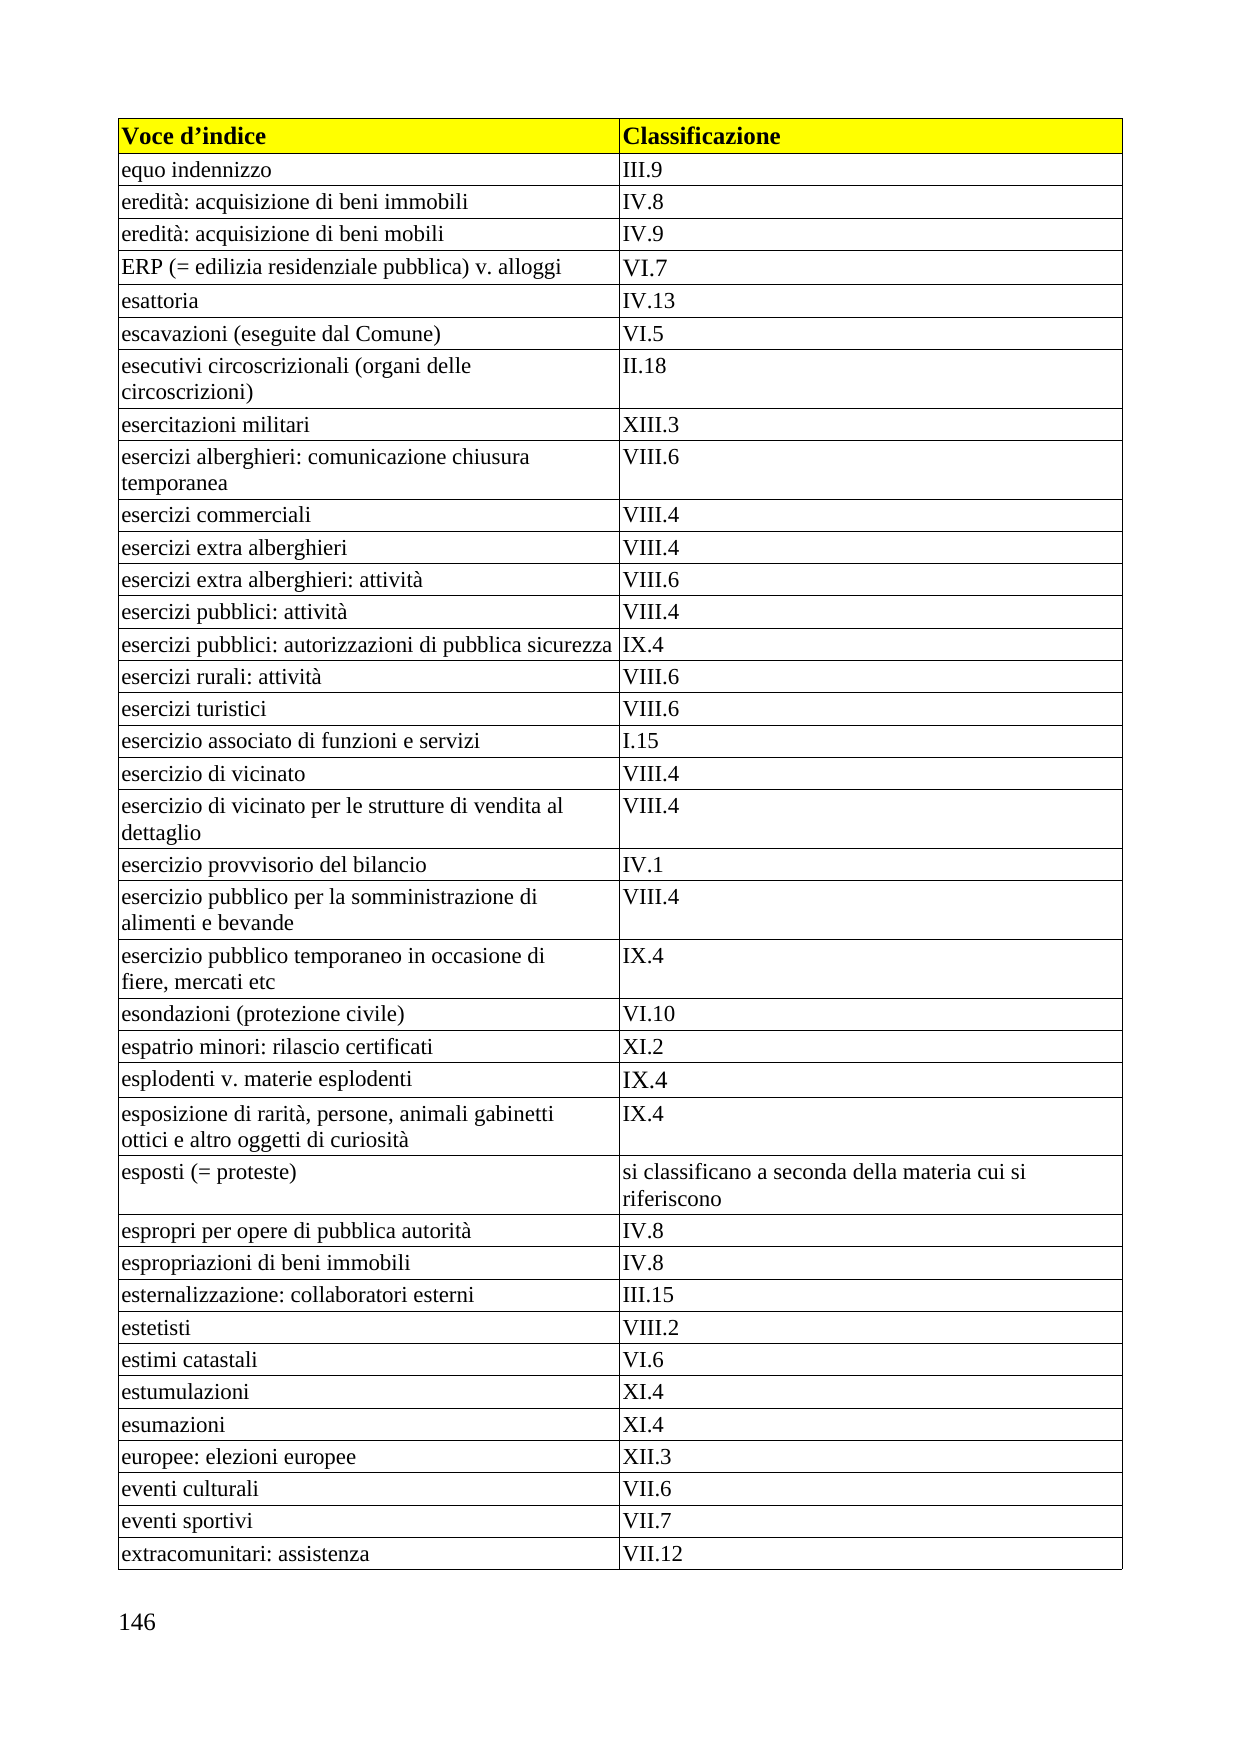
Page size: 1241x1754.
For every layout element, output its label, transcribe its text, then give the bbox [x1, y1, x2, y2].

table_cell esumazioni [119, 1409, 619, 1440]
table_cell si classificano a seconda della materia cui si riferiscono [620, 1156, 1122, 1214]
table_cell XI.4 [620, 1376, 1122, 1408]
table_cell VIII.6 [620, 441, 1122, 498]
table_cell espropri per opere di pubblica autorità [119, 1215, 619, 1246]
table_cell estimi catastali [119, 1344, 619, 1375]
table_cell esercizi commerciali [119, 500, 619, 531]
table_cell IX.4 [620, 1098, 1122, 1155]
table_cell VIII.2 [620, 1312, 1122, 1343]
table_cell espropriazioni di beni immobili [119, 1247, 619, 1278]
table_cell XIII.3 [620, 409, 1122, 440]
table_cell XII.3 [620, 1441, 1122, 1472]
table_cell extracomunitari: assistenza [119, 1538, 619, 1569]
table_cell esercizio pubblico per la somministrazione di alimenti e bevande [119, 881, 619, 939]
table_cell IV.13 [620, 285, 1122, 317]
table_cell esercizi rurali: attività [119, 661, 619, 692]
table_cell eventi sportivi [119, 1506, 619, 1537]
table_cell XI.2 [620, 1031, 1122, 1062]
table_cell VI.6 [620, 1344, 1122, 1375]
table_cell IX.4 [620, 940, 1122, 997]
table_cell eredità: acquisizione di beni immobili [119, 186, 619, 217]
table_cell esercitazioni militari [119, 409, 619, 440]
table_cell esercizi extra alberghieri [119, 532, 619, 563]
table_cell III.15 [620, 1280, 1122, 1311]
table_cell esercizio di vicinato [119, 758, 619, 789]
table_cell VIII.4 [620, 758, 1122, 789]
table_cell VIII.4 [620, 532, 1122, 563]
table_cell esercizi extra alberghieri: attività [119, 564, 619, 595]
table_cell esercizio provvisorio del bilancio [119, 849, 619, 880]
table_cell VI.10 [620, 999, 1122, 1030]
table_cell VIII.6 [620, 661, 1122, 692]
table_cell esercizio pubblico temporaneo in occasione di fiere, mercati etc [119, 940, 619, 997]
table_cell II.18 [620, 350, 1122, 408]
table_cell VII.6 [620, 1473, 1122, 1504]
table_cell IV.9 [620, 219, 1122, 250]
table_header Classificazione [620, 119, 1122, 153]
table_cell IX.4 [620, 629, 1122, 660]
table_cell esposizione di rarità, persone, animali gabinetti ottici e altro oggetti di curiosità [119, 1098, 619, 1155]
table_cell equo indennizzo [119, 154, 619, 185]
table_cell estumulazioni [119, 1376, 619, 1408]
table_cell XI.4 [620, 1409, 1122, 1440]
table_cell VI.7 [620, 251, 1122, 284]
table_cell esattoria [119, 285, 619, 317]
table_cell IV.8 [620, 1215, 1122, 1246]
table_cell esondazioni (protezione civile) [119, 999, 619, 1030]
table_header Voce d’indice [119, 119, 619, 153]
table_cell VIII.4 [620, 500, 1122, 531]
table_cell IX.4 [620, 1063, 1122, 1097]
table_cell VIII.4 [620, 790, 1122, 848]
table_cell ERP (= edilizia residenziale pubblica) v. alloggi [119, 251, 619, 284]
table_cell eredità: acquisizione di beni mobili [119, 219, 619, 250]
table_cell esercizi pubblici: autorizzazioni di pubblica sicurezza [119, 629, 619, 660]
table_cell esercizio di vicinato per le strutture di vendita al dettaglio [119, 790, 619, 848]
table_cell esecutivi circoscrizionali (organi delle circoscrizioni) [119, 350, 619, 408]
table_cell esercizi turistici [119, 693, 619, 724]
table_cell VIII.6 [620, 564, 1122, 595]
table_cell IV.8 [620, 186, 1122, 217]
table_cell esercizi pubblici: attività [119, 596, 619, 628]
table_cell III.9 [620, 154, 1122, 185]
table_cell estetisti [119, 1312, 619, 1343]
table_cell VIII.6 [620, 693, 1122, 724]
table_cell esposti (= proteste) [119, 1156, 619, 1214]
table_cell IV.8 [620, 1247, 1122, 1278]
table_cell espatrio minori: rilascio certificati [119, 1031, 619, 1062]
table_cell I.15 [620, 726, 1122, 757]
table_cell IV.1 [620, 849, 1122, 880]
table_cell esercizio associato di funzioni e servizi [119, 726, 619, 757]
table_cell eventi culturali [119, 1473, 619, 1504]
table_cell VIII.4 [620, 881, 1122, 939]
table_cell escavazioni (eseguite dal Comune) [119, 318, 619, 349]
table_cell esplodenti v. materie esplodenti [119, 1063, 619, 1097]
table_cell VI.5 [620, 318, 1122, 349]
table_cell europee: elezioni europee [119, 1441, 619, 1472]
table_cell VII.7 [620, 1506, 1122, 1537]
table_cell esternalizzazione: collaboratori esterni [119, 1280, 619, 1311]
table_cell VIII.4 [620, 596, 1122, 628]
table_cell esercizi alberghieri: comunicazione chiusura temporanea [119, 441, 619, 498]
table_cell VII.12 [620, 1538, 1122, 1569]
